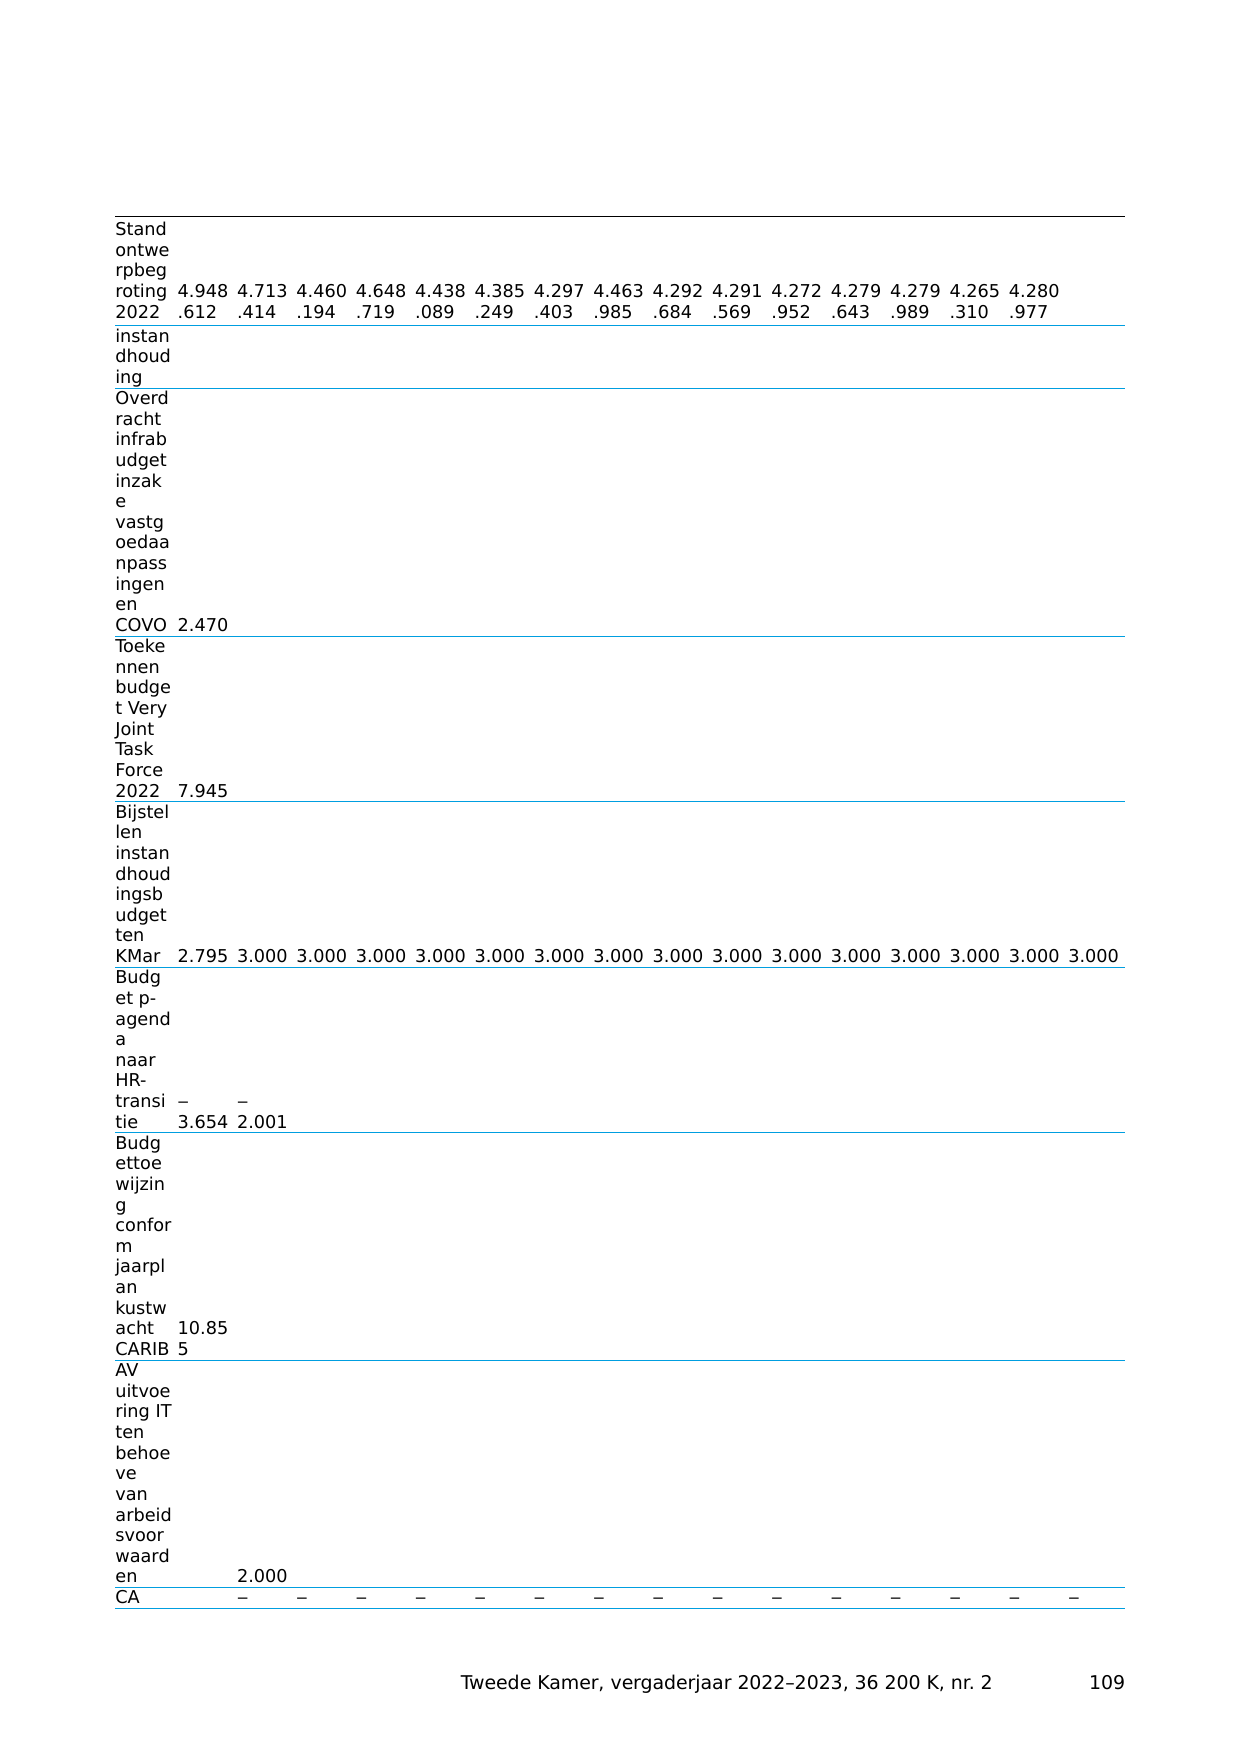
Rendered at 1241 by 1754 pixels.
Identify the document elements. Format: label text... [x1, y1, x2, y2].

table_cell [1006, 1133, 1065, 1359]
table_cell [828, 637, 887, 801]
table_cell ‒ 2.001 [234, 968, 293, 1132]
table_cell ‒ [946, 1588, 1006, 1608]
table_cell 3.000 [353, 802, 412, 967]
table_cell [293, 968, 353, 1132]
table_cell 4.438.089 [412, 217, 471, 325]
table_cell 3.000 [828, 802, 887, 967]
table_cell [590, 968, 649, 1132]
table_cell [590, 1361, 649, 1587]
table_cell [471, 389, 531, 636]
table_cell 4.648.719 [353, 217, 412, 325]
table_cell AV uitvoering IT ten behoeve van arbeidsvoorwaarden [115, 1361, 174, 1587]
table_cell [353, 637, 412, 801]
table_cell 4.265.310 [946, 217, 1006, 325]
table_cell [709, 1361, 768, 1587]
table_cell 2.795 [175, 802, 234, 967]
table_cell [234, 637, 293, 801]
table_cell 4.292.684 [650, 217, 709, 325]
table_cell 4.463.985 [590, 217, 649, 325]
table_cell ‒ [353, 1588, 412, 1608]
table_cell [590, 389, 649, 636]
table_cell 10.855 [175, 1133, 234, 1359]
table_cell 7.945 [175, 637, 234, 801]
table_cell [946, 389, 1006, 636]
table_cell [946, 1133, 1006, 1359]
table_cell [293, 637, 353, 801]
table_cell ‒ 3.654 [175, 968, 234, 1132]
table_cell [828, 389, 887, 636]
table_cell [471, 637, 531, 801]
table_cell instandhouding [115, 326, 174, 388]
table_cell Overdracht infrabudget inzake vastgoedaanpassingen en COVO [115, 389, 174, 636]
table_cell ‒ [768, 1588, 828, 1608]
table_cell [353, 326, 412, 388]
table_cell CA [115, 1588, 174, 1608]
table_cell [1065, 326, 1125, 388]
table_cell [650, 968, 709, 1132]
table_cell [768, 968, 828, 1132]
table_cell [650, 389, 709, 636]
table_cell [828, 326, 887, 388]
table_cell 4.713.414 [234, 217, 293, 325]
table_cell [887, 326, 946, 388]
table_cell [353, 1133, 412, 1359]
table_cell ‒ [887, 1588, 946, 1608]
table_cell [1065, 1133, 1125, 1359]
table_cell [353, 1361, 412, 1587]
table_cell ‒ [293, 1588, 353, 1608]
table_cell [531, 1361, 590, 1587]
table_cell 3.000 [709, 802, 768, 967]
table_cell [1065, 637, 1125, 801]
table_cell [768, 326, 828, 388]
table_cell 3.000 [650, 802, 709, 967]
table_cell ‒ [709, 1588, 768, 1608]
table_cell [828, 1133, 887, 1359]
table_cell [412, 1133, 471, 1359]
table_cell [590, 326, 649, 388]
table_cell ‒ [471, 1588, 531, 1608]
table_cell [709, 637, 768, 801]
table_cell [590, 637, 649, 801]
table_cell [887, 389, 946, 636]
table_cell Stand ontwerpbegroting 2022 [115, 217, 174, 325]
table_cell [531, 389, 590, 636]
table_cell [293, 1133, 353, 1359]
table_cell ‒ [531, 1588, 590, 1608]
table_cell 4.280.977 [1006, 217, 1065, 325]
table_cell 4.297.403 [531, 217, 590, 325]
table_cell [768, 1361, 828, 1587]
table_cell 3.000 [412, 802, 471, 967]
table_cell 3.000 [1006, 802, 1065, 967]
table_cell 3.000 [1065, 802, 1125, 967]
table_cell 4.279.989 [887, 217, 946, 325]
table_cell 3.000 [887, 802, 946, 967]
table_cell ‒ [234, 1588, 293, 1608]
table_cell 4.948.612 [175, 217, 234, 325]
table_cell [887, 968, 946, 1132]
table_cell 3.000 [946, 802, 1006, 967]
table_cell [353, 389, 412, 636]
table_cell [293, 1361, 353, 1587]
table_cell [1006, 389, 1065, 636]
table_cell ‒ [828, 1588, 887, 1608]
table_cell [1006, 326, 1065, 388]
table_cell [887, 637, 946, 801]
table_cell [412, 637, 471, 801]
table_cell [1006, 637, 1065, 801]
table_cell [709, 1133, 768, 1359]
table_cell [531, 326, 590, 388]
table_cell ‒ [1006, 1588, 1065, 1608]
table_cell [471, 1133, 531, 1359]
table_cell ‒ [412, 1588, 471, 1608]
table_cell [234, 1133, 293, 1359]
table_cell [293, 389, 353, 636]
table_cell [650, 326, 709, 388]
table_cell [946, 1361, 1006, 1587]
table_cell [768, 637, 828, 801]
table_header Tabel 43 Artikel 7: Bijdragen andere begrotingen Rijk [115, 191, 1125, 216]
table_cell 3.000 [531, 802, 590, 967]
table_cell [1065, 1361, 1125, 1587]
table_cell [531, 968, 590, 1132]
table_cell 4.272.952 [768, 217, 828, 325]
table_cell [1065, 217, 1125, 325]
table_cell Toekennen budget Very Joint Task Force 2022 [115, 637, 174, 801]
table_cell [234, 389, 293, 636]
table_cell [1006, 1361, 1065, 1587]
table_cell [531, 1133, 590, 1359]
table_cell Bijstellen instandhoudingsbudgetten KMar [115, 802, 174, 967]
table_cell [828, 1361, 887, 1587]
table_cell [1006, 968, 1065, 1132]
table_cell [175, 1588, 234, 1608]
table_cell 3.000 [293, 802, 353, 967]
table_cell Budget p-agenda naar HR-transitie [115, 968, 174, 1132]
table_cell 4.385.249 [471, 217, 531, 325]
table_cell [234, 326, 293, 388]
table_cell [471, 326, 531, 388]
table_cell [175, 1361, 234, 1587]
table_cell [531, 637, 590, 801]
table_cell [590, 1133, 649, 1359]
table_cell [946, 968, 1006, 1132]
table_cell 4.460.194 [293, 217, 353, 325]
table_cell [946, 637, 1006, 801]
table_cell [709, 389, 768, 636]
table_cell 2.000 [234, 1361, 293, 1587]
table_cell 4.279.643 [828, 217, 887, 325]
table_cell [946, 326, 1006, 388]
table_cell [887, 1361, 946, 1587]
table_cell ‒ [650, 1588, 709, 1608]
table_cell [1065, 389, 1125, 636]
table_cell [768, 389, 828, 636]
table_cell [175, 326, 234, 388]
table_cell [709, 326, 768, 388]
table_cell 2.470 [175, 389, 234, 636]
table_cell Budgettoewijzing conform jaarplan kustwacht CARIB [115, 1133, 174, 1359]
table_cell [768, 1133, 828, 1359]
table_cell [650, 1133, 709, 1359]
table_cell [471, 1361, 531, 1587]
table_cell [887, 1133, 946, 1359]
table_cell [293, 326, 353, 388]
table_cell [650, 1361, 709, 1587]
table_cell [709, 968, 768, 1132]
table_cell 3.000 [590, 802, 649, 967]
table_cell ‒ [590, 1588, 649, 1608]
table_cell [1065, 968, 1125, 1132]
table_cell ‒ [1065, 1588, 1125, 1608]
table_cell 3.000 [234, 802, 293, 967]
table_cell [353, 968, 412, 1132]
table_cell 4.291.569 [709, 217, 768, 325]
table_cell [471, 968, 531, 1132]
table_cell [828, 968, 887, 1132]
table_cell 3.000 [768, 802, 828, 967]
table_cell [412, 968, 471, 1132]
table_cell 3.000 [471, 802, 531, 967]
table_cell [412, 326, 471, 388]
table_cell [650, 637, 709, 801]
table_cell [412, 1361, 471, 1587]
table_cell [412, 389, 471, 636]
